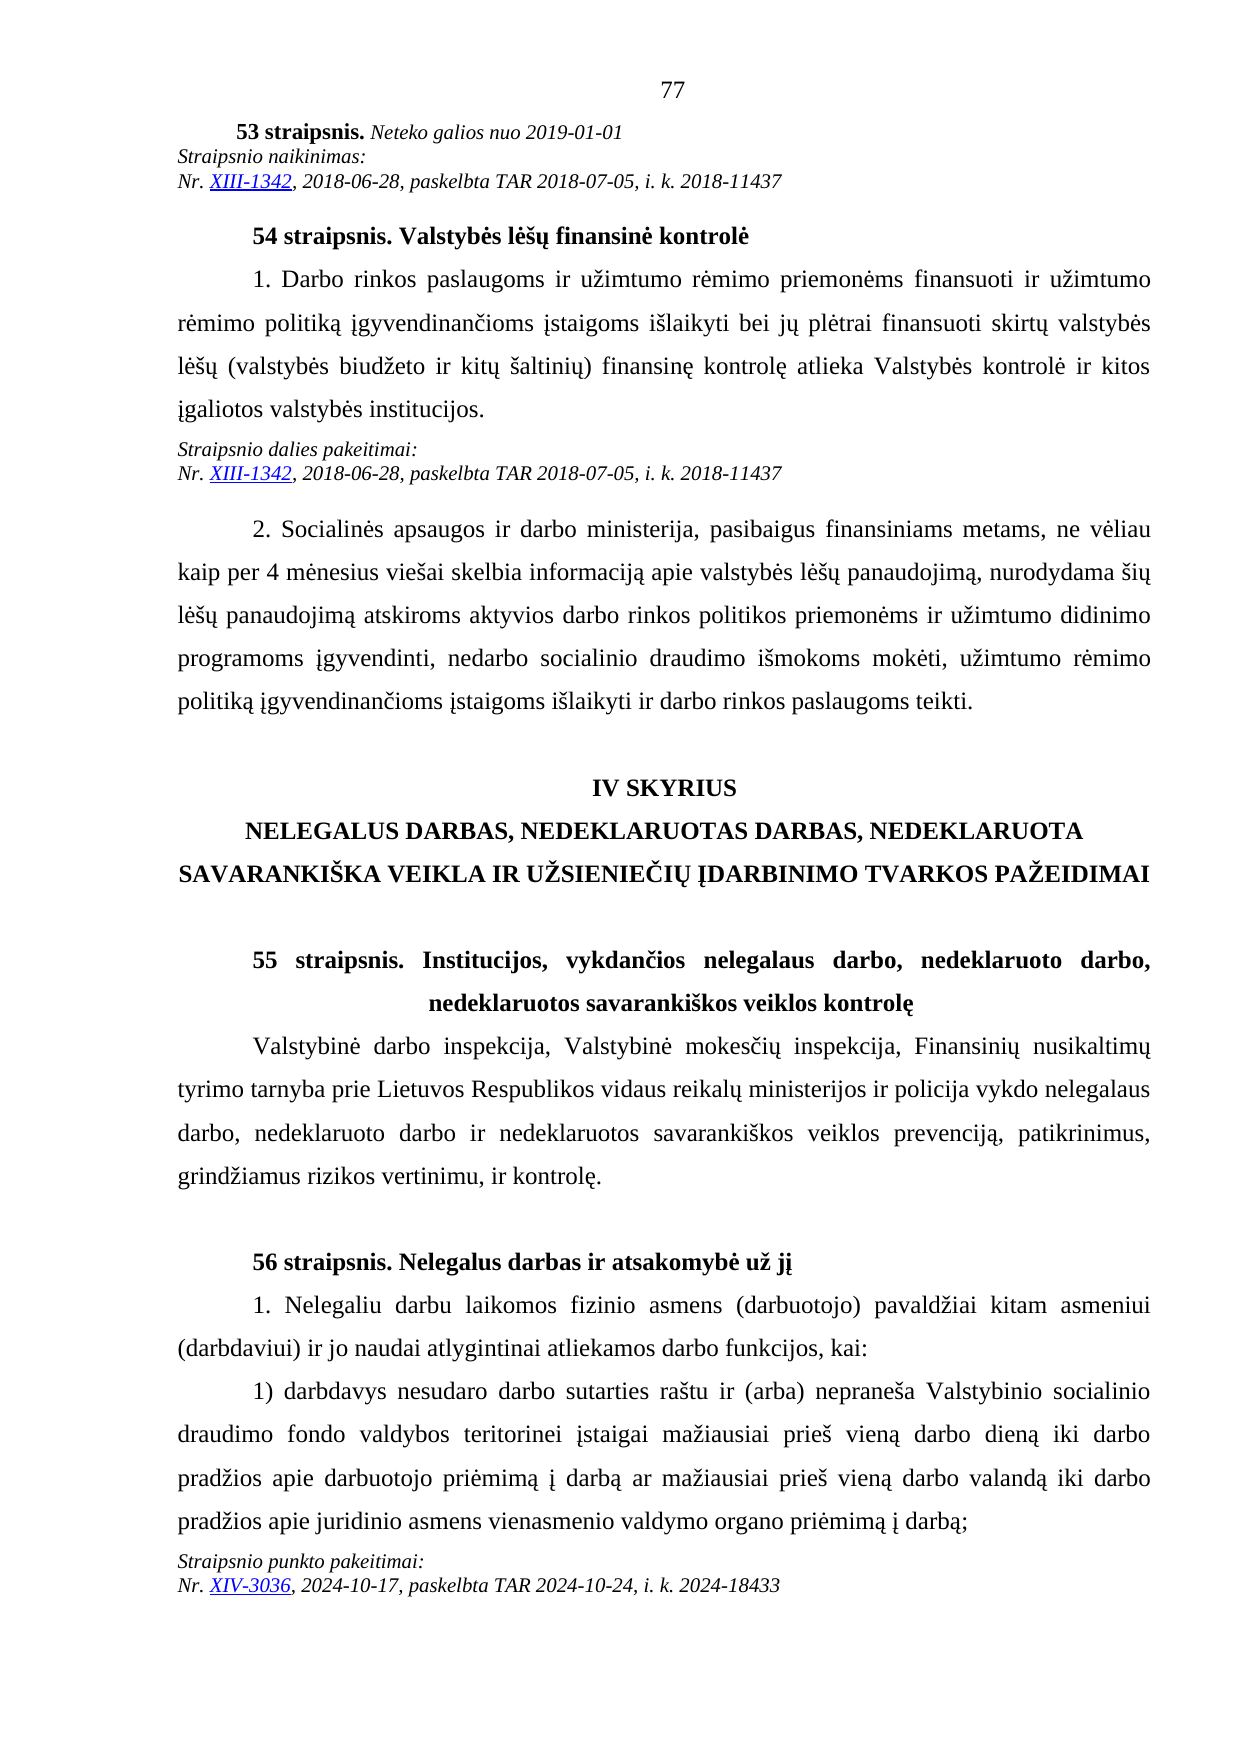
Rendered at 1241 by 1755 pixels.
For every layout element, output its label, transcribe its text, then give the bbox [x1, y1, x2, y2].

text Valstybinė darbo inspekcija, Valstybinė mokesčių inspekcija, Finansinių nusikaltimų tyrimo tarnyba prie Lietuvos Respublikos vidaus reikalų ministerijos ir policija vykdo nelegalaus darbo, nedeklaruoto darbo ir nedeklaruotos savarankiškos veiklos prevenciją, patikrinimus, grindžiamus rizikos vertinimu, ir kontrolę. [177, 1031, 1152, 1189]
text 1) darbdavys nesudaro darbo sutarties raštu ir (arba) nepraneša Valstybinio socialinio draudimo fondo valdybos teritorinei įstaigai mažiausiai prieš vieną darbo dieną iki darbo pradžios apie darbuotojo priėmimą į darbą ar mažiausiai prieš vieną darbo valandą iki darbo pradžios apie juridinio asmens vienasmenio valdymo organo priėmimą į darbą; [177, 1376, 1152, 1534]
text 1. Nelegaliu darbu laikomos fizinio asmens (darbuotojo) pavaldžiai kitam asmeniui (darbdaviui) ir jo naudai atlygintinai atliekamos darbo funkcijos, kai: [177, 1290, 1152, 1362]
text 55 straipsnis. Institucijos, vykdančios nelegalaus darbo, nedeklaruoto darbo, nedeklaruotos savarankiškos veiklos kontrolę [252, 945, 1152, 1017]
text IV SKYRIUS [177, 773, 1152, 801]
text Nr. XIII-1342, 2018-06-28, paskelbta TAR 2018-07-05, i. k. 2018-11437 [177, 461, 1152, 485]
text Straipsnio punkto pakeitimai: [177, 1549, 1152, 1573]
text 2. Socialinės apsaugos ir darbo ministerija, pasibaigus finansiniams metams, ne vėliau kaip per 4 mėnesius viešai skelbia informaciją apie valstybės lėšų panaudojimą, nurodydama šių lėšų panaudojimą atskiroms aktyvios darbo rinkos politikos priemonėms ir užimtumo didinimo programoms įgyvendinti, nedarbo socialinio draudimo išmokoms mokėti, užimtumo rėmimo politiką įgyvendinančioms įstaigoms išlaikyti ir darbo rinkos paslaugoms teikti. [177, 514, 1152, 715]
text 1. Darbo rinkos paslaugoms ir užimtumo rėmimo priemonėms finansuoti ir užimtumo rėmimo politiką įgyvendinančioms įstaigoms išlaikyti bei jų plėtrai finansuoti skirtų valstybės lėšų (valstybės biudžeto ir kitų šaltinių) finansinę kontrolę atlieka Valstybės kontrolė ir kitos įgaliotos valstybės institucijos. [177, 264, 1152, 423]
text 56 straipsnis. Nelegalus darbas ir atsakomybė už jį [177, 1247, 1152, 1276]
text Nr. XIII-1342, 2018-06-28, paskelbta TAR 2018-07-05, i. k. 2018-11437 [177, 168, 1152, 193]
text Nr. XIV-3036, 2024-10-17, paskelbta TAR 2024-10-24, i. k. 2024-18433 [177, 1573, 1152, 1597]
text Straipsnio dalies pakeitimai: [177, 437, 1152, 461]
text 53 straipsnis. Neteko galios nuo 2019-01-01 [177, 118, 1152, 144]
text NELEGALUS DARBAS, NEDEKLARUOTAS DARBAS, NEDEKLARUOTA SAVARANKIŠKA VEIKLA IR UŽSIENIEČIŲ ĮDARBINIMO TVARKOS PAŽEIDIMAI [177, 816, 1152, 888]
text Straipsnio naikinimas: [177, 144, 1152, 168]
text 54 straipsnis. Valstybės lėšų finansinė kontrolė [177, 221, 1152, 250]
